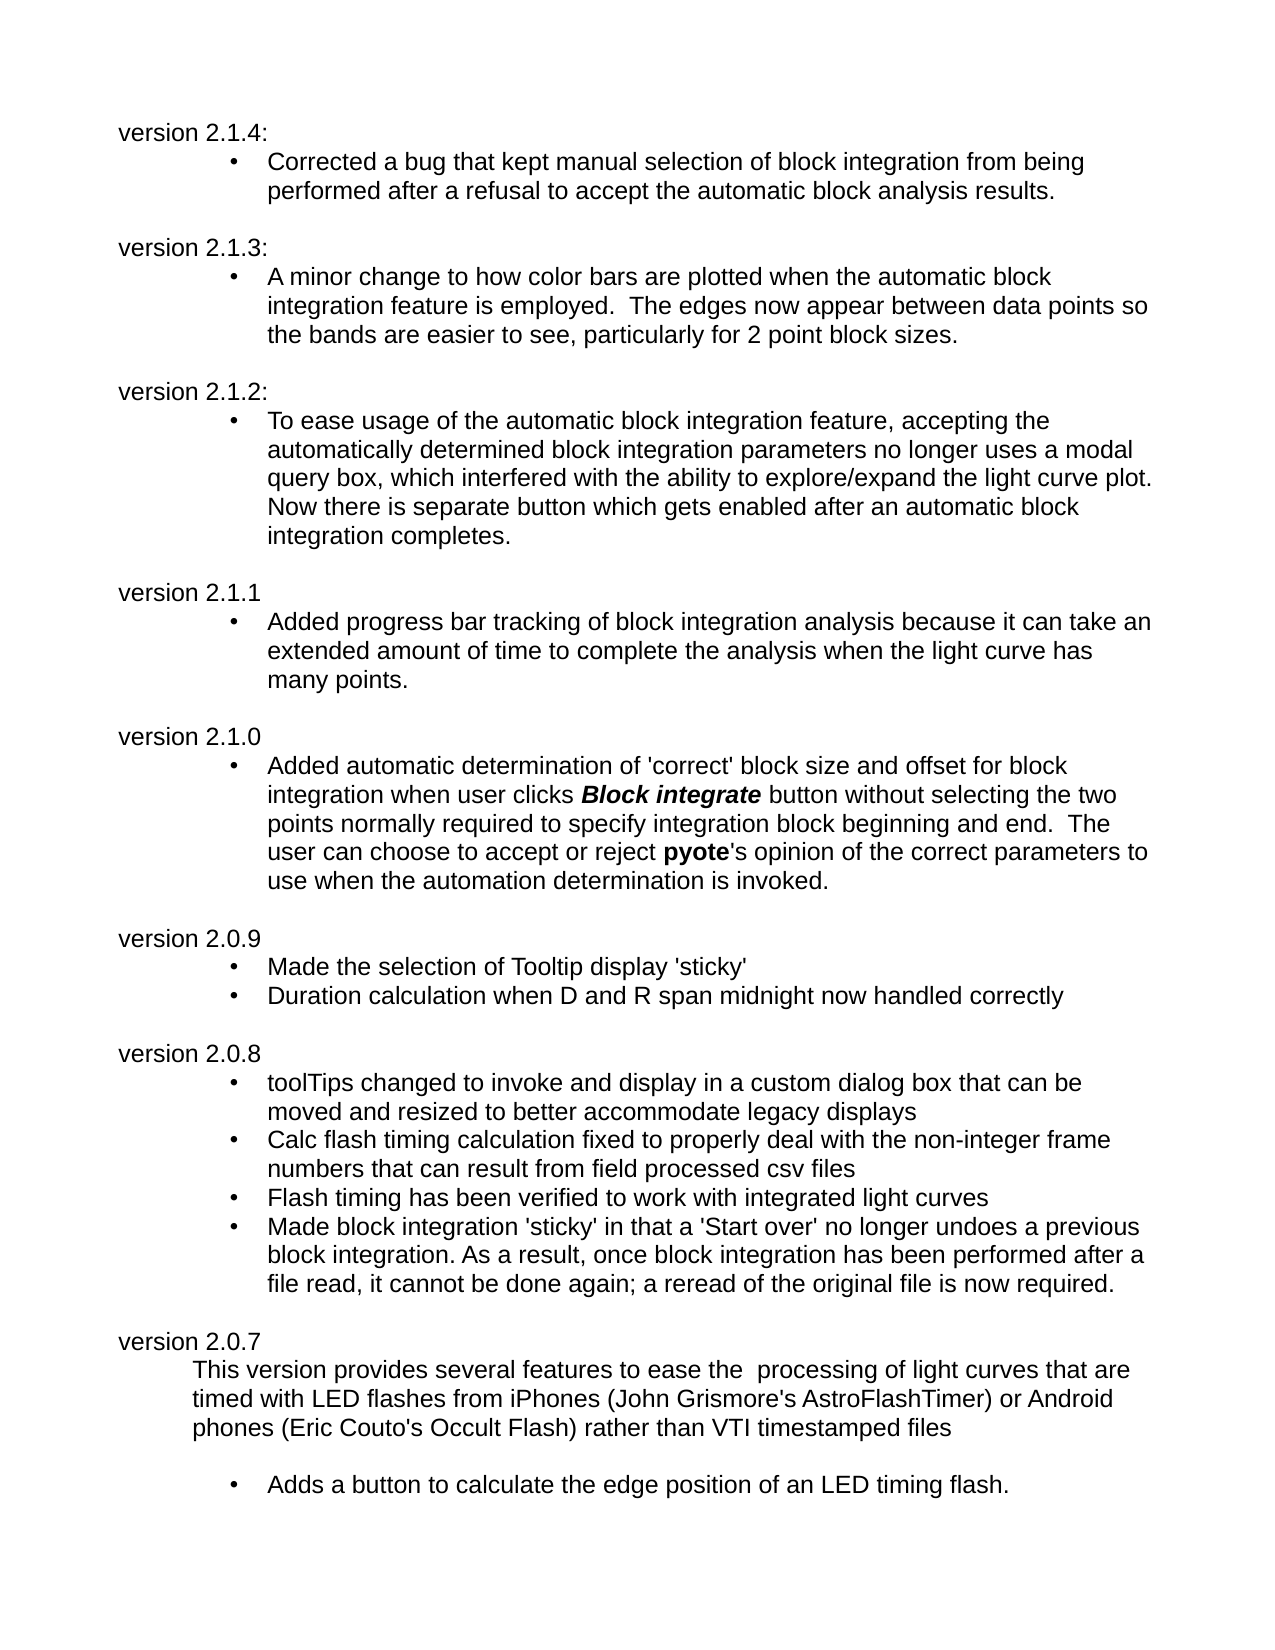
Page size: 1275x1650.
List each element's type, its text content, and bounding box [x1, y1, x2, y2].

text version 2.1.4: [118, 118, 1157, 147]
list A minor change to how color bars are plotted when the automatic block integration feature is employed. The edges now appear between data points so the bands are easier to see, particularly for 2 point block sizes. [229, 262, 1157, 348]
list Made the selection of Tooltip display 'sticky' [229, 952, 1157, 981]
text version 2.1.2: [118, 377, 1157, 406]
list Calc flash timing calculation fixed to properly deal with the non-integer frame numbers that can result from field processed csv files [229, 1125, 1157, 1183]
text This version provides several features to ease the processing of light curves that are timed with LED flashes from iPhones (John Grismore's AstroFlashTimer) or Android phones (Eric Couto's Occult Flash) rather than VTI timestamped files [192, 1356, 1157, 1442]
list To ease usage of the automatic block integration feature, accepting the automatically determined block integration parameters no longer uses a modal query box, which interfered with the ability to explore/expand the light curve plot. Now there is separate button which gets enabled after an automatic block integration completes. [229, 406, 1157, 550]
list Corrected a bug that kept manual selection of block integration from being performed after a refusal to accept the automatic block analysis results. [229, 147, 1157, 233]
list toolTips changed to invoke and display in a custom dialog box that can be moved and resized to better accommodate legacy displays [229, 1068, 1157, 1125]
text version 2.1.1 [118, 578, 1157, 607]
text version 2.0.7 [118, 1327, 1157, 1356]
list Added progress bar tracking of block integration analysis because it can take an extended amount of time to complete the analysis when the light curve has many points. [229, 607, 1157, 722]
text version 2.1.3: [118, 233, 1157, 262]
list Added automatic determination of 'correct' block size and offset for block integration when user clicks Block integrate button without selecting the two points normally required to specify integration block beginning and end. The user can choose to accept or reject pyote's opinion of the correct parameters to use when the automation determination is invoked. [229, 751, 1157, 924]
text version 2.0.9 [118, 924, 1157, 952]
text version 2.1.0 [118, 722, 1157, 751]
list Adds a button to calculate the edge position of an LED timing flash. [229, 1471, 1157, 1499]
list Flash timing has been verified to work with integrated light curves [229, 1183, 1157, 1212]
text version 2.0.8 [118, 1039, 1157, 1068]
list Made block integration 'sticky' in that a 'Start over' no longer undoes a previous block integration. As a result, once block integration has been performed after a file read, it cannot be done again; a reread of the original file is now required. [229, 1212, 1157, 1327]
list Duration calculation when D and R span midnight now handled correctly [229, 981, 1157, 1010]
